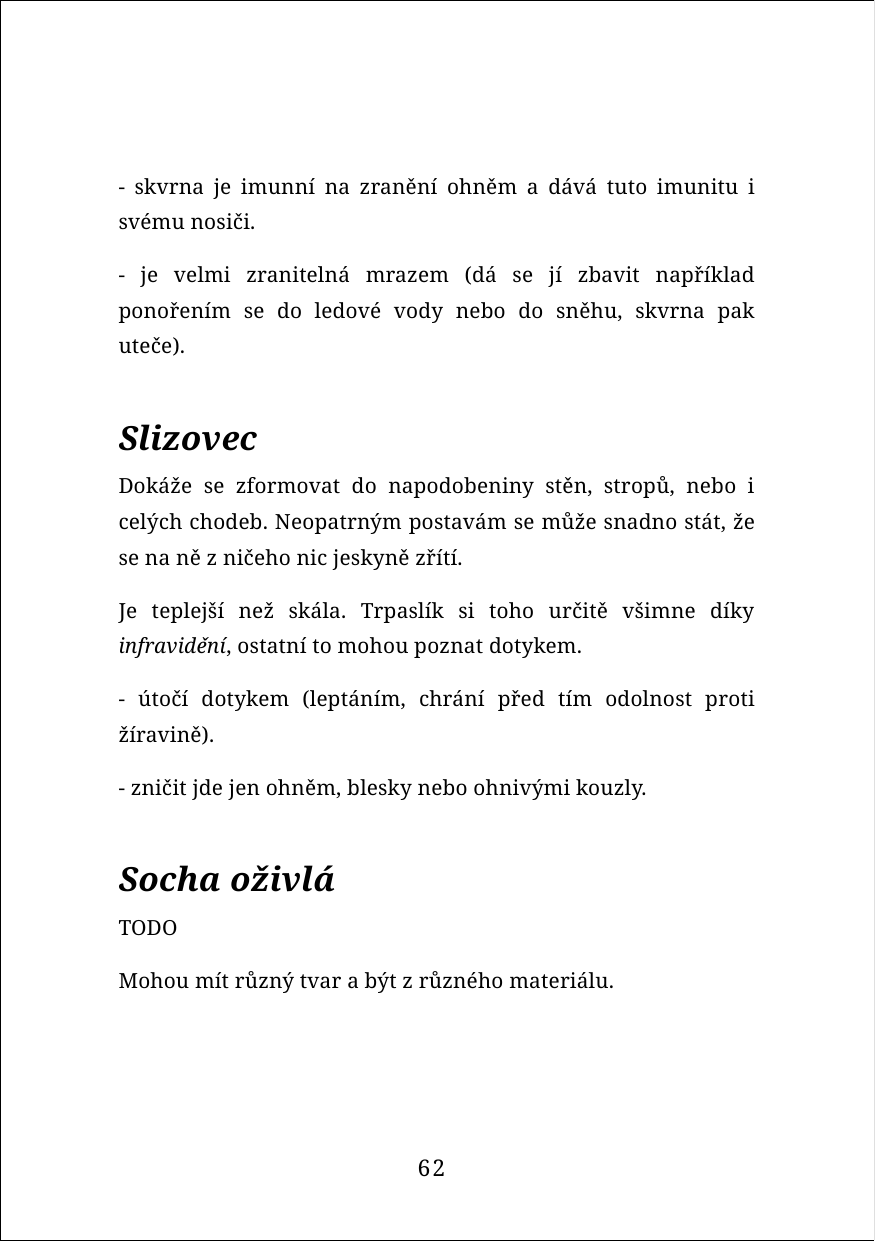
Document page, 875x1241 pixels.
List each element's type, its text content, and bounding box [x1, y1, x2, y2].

text - útočí dotykem (leptáním, chrání před tím odolnost proti žíravině). [118, 684, 756, 748]
subtitle Socha oživlá [118, 856, 756, 902]
text Dokáže se zformovat do napodobeniny stěn, stropů, nebo i celých chodeb. Neopatrným postavám se může snadno stát, že se na ně z ničeho nic jeskyně zřítí. [118, 472, 756, 571]
text Mohou mít různý tvar a být z různého materiálu. [118, 967, 756, 995]
text Je teplejší než skála. Trpaslík si toho určitě všimne díky infravidění, ostatní to mohou poznat dotykem. [118, 596, 756, 660]
text - zničit jde jen ohněm, blesky nebo ohnivými kouzly. [118, 773, 756, 802]
text - je velmi zranitelná mrazem (dá se jí zbavit například ponořením se do ledové vody nebo do sněhu, skvrna pak uteče). [118, 261, 756, 360]
text - skvrna je imunní na zranění ohněm a dává tuto imunitu i svému nosiči. [118, 172, 756, 236]
subtitle Slizovec [118, 414, 756, 460]
text TODO [118, 913, 756, 942]
